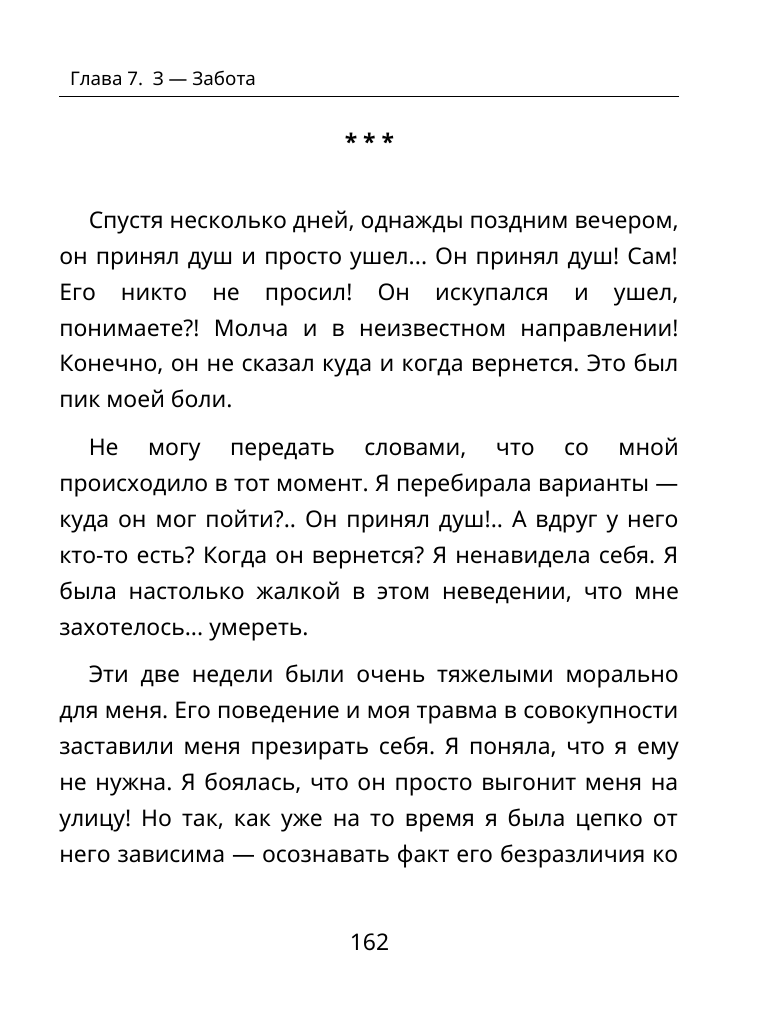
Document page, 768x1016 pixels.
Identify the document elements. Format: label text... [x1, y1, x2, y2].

subtitle * * * [59, 126, 679, 157]
text Не могу передать словами, что со мной происходило в тот момент. Я перебирала варианты — куда он мог пойти?.. Он принял душ!.. А вдруг у него кто-то есть? Когда он вернется? Я ненавидела себя. Я была настолько жалкой в этом неведении, что мне захотелось... умереть. [59, 431, 679, 642]
text Спустя несколько дней, однажды поздним вечером, он принял душ и просто ушел... Он принял душ! Сам! Его никто не просил! Он искупался и ушел, понимаете?! Молча и в неизвестном направлении! Конечно, он не сказал куда и когда вернется. Это был пик моей боли. [59, 204, 679, 414]
text Эти две недели были очень тяжелыми морально для меня. Его поведение и моя травма в совокупности заставили меня презирать себя. Я поняла, что я ему не нужна. Я боялась, что он просто выгонит меня на улицу! Но так, как уже на то время я была цепко от него зависима — осознавать факт его безразличия ко [59, 658, 679, 869]
